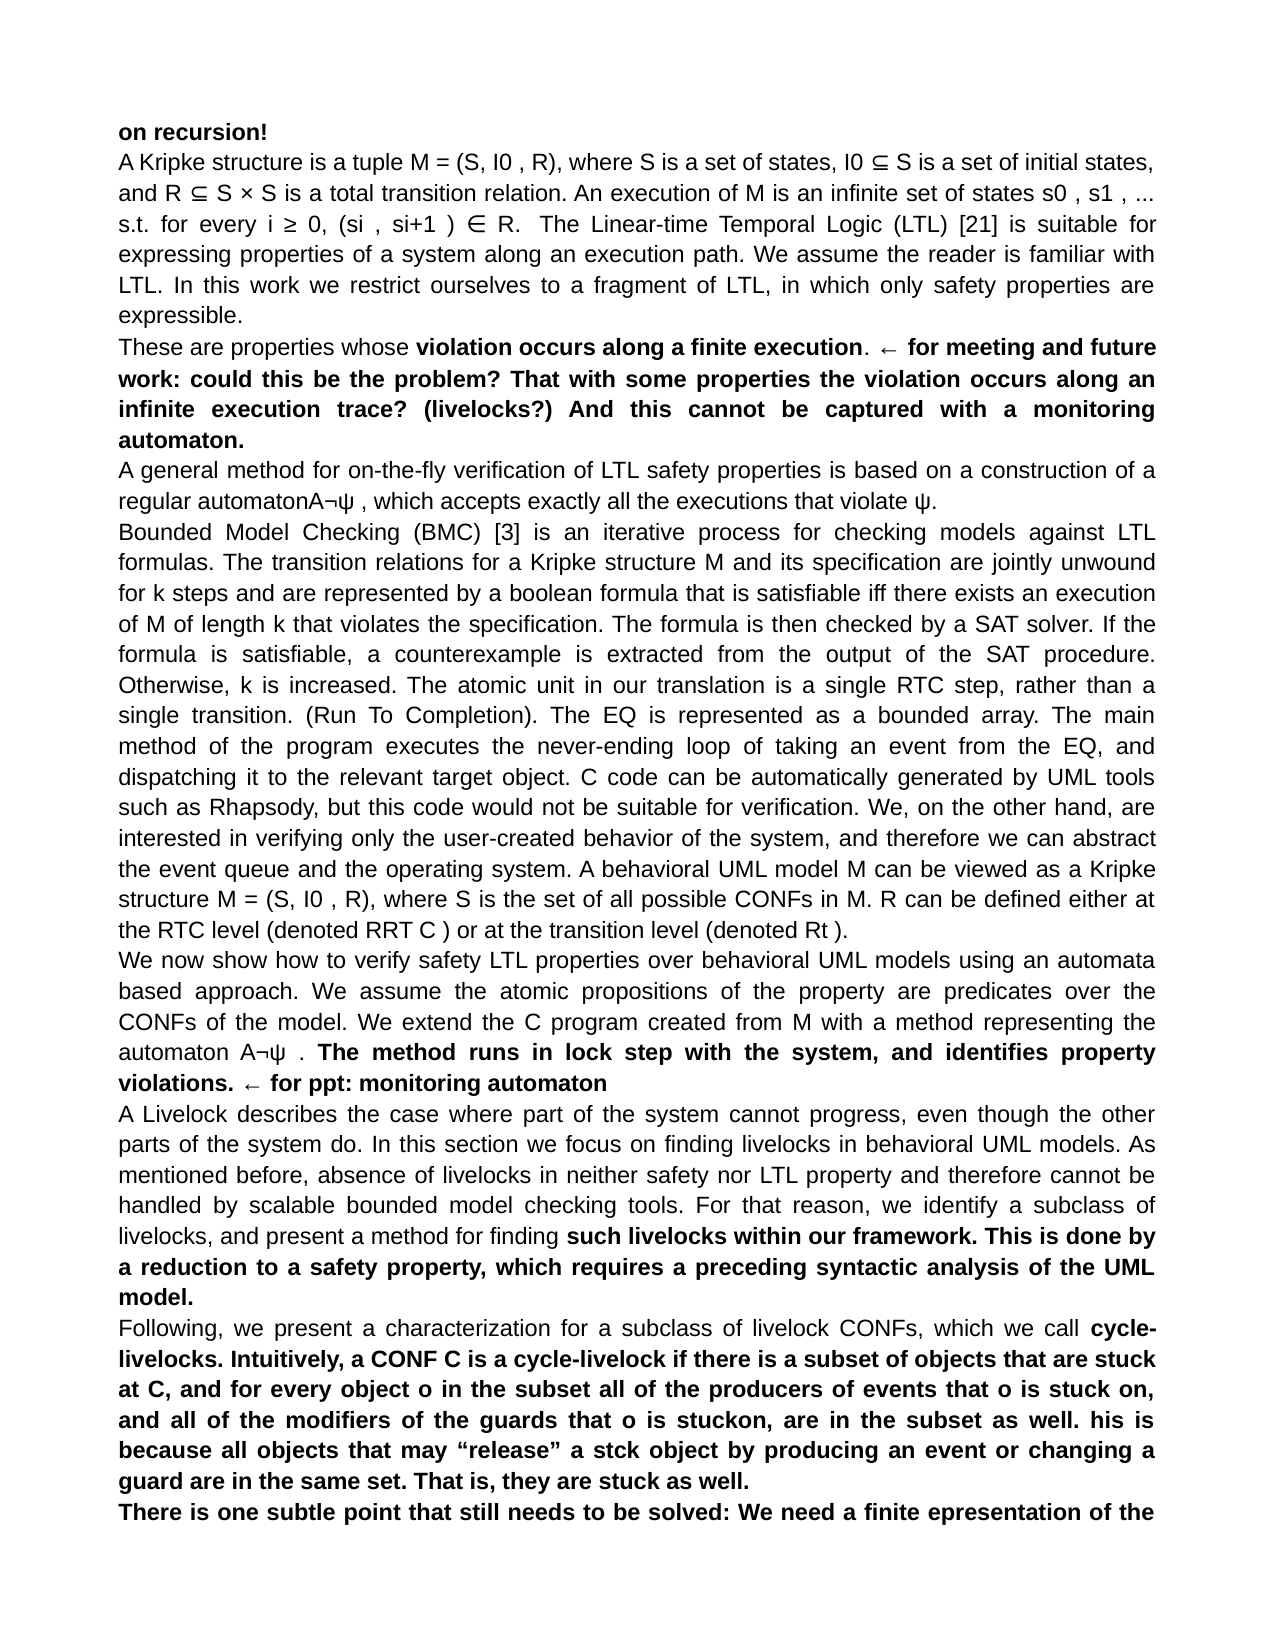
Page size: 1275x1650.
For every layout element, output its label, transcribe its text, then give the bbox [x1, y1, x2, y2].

text A Kripke structure is a tuple M = (S, I0 , R), where S is a set of states, I0 ⊆ S is a set of initial states, and R ⊆ S × S is a total transition relation. An execution of M is an infinite set of states s0 , s1 , ... s.t. for every i ≥ 0, (si , si+1 ) ∈ R. The Linear-time Temporal Logic (LTL) [21] is suitable for expressing properties of a system along an execution path. We assume the reader is familiar with LTL. In this work we restrict ourselves to a fragment of LTL, in which only safety properties are expressible. [118, 149, 1157, 329]
text A Livelock describes the case where part of the system cannot progress, even though the other parts of the system do. In this section we focus on finding livelocks in behavioral UML models. As mentioned before, absence of livelocks in neither safety nor LTL property and therefore cannot be handled by scalable bounded model checking tools. For that reason, we identify a subclass of livelocks, and present a method for finding such livelocks within our framework. This is done by a reduction to a safety property, which requires a preceding syntactic analysis of the UML model. [118, 1100, 1157, 1311]
text Bounded Model Checking (BMC) [3] is an iterative process for checking models against LTL formulas. The transition relations for a Kripke structure M and its specification are jointly unwound for k steps and are represented by a boolean formula that is satisfiable iff there exists an execution of M of length k that violates the specification. The formula is then checked by a SAT solver. If the formula is satisfiable, a counterexample is extracted from the output of the SAT procedure. Otherwise, k is increased. The atomic unit in our translation is a single RTC step, rather than a single transition. (Run To Completion). The EQ is represented as a bounded array. The main method of the program executes the never-ending loop of taking an event from the EQ, and dispatching it to the relevant target object. C code can be automatically generated by UML tools such as Rhapsody, but this code would not be suitable for verification. We, on the other hand, are interested in verifying only the user-created behavior of the system, and therefore we can abstract the event queue and the operating system. A behavioral UML model M can be viewed as a Kripke structure M = (S, I0 , R), where S is the set of all possible CONFs in M. R can be defined either at the RTC level (denoted RRT C ) or at the transition level (denoted Rt ). [118, 518, 1157, 943]
text Following, we present a characterization for a subclass of livelock CONFs, which we call cycle-livelocks. Intuitively, a CONF C is a cycle-livelock if there is a subset of objects that are stuck at C, and for every object o in the subset all of the producers of events that o is stuck on, and all of the modifiers of the guards that o is stuckon, are in the subset as well. his is because all objects that may “release” a stck object by producing an event or changing a guard are in the same set. That is, they are stuck as well. [118, 1314, 1157, 1494]
text We now show how to verify safety LTL properties over behavioral UML models using an automata based approach. We assume the atomic propositions of the property are predicates over the CONFs of the model. We extend the C program created from M with a method representing the automaton A¬ψ . The method runs in lock step with the system, and identifies property violations. ← for ppt: monitoring automaton [118, 947, 1157, 1096]
text A general method for on-the-fly verification of LTL safety properties is based on a construction of a regular automatonA¬ψ , which accepts exactly all the executions that violate ψ. [118, 457, 1157, 514]
text There is one subtle point that still needs to be solved: We need a finite epresentation of the [118, 1498, 1157, 1525]
text These are properties whose violation occurs along a finite execution. ← for meeting and future work: could this be the problem? That with some properties the violation occurs along an infinite execution trace? (livelocks?) And this cannot be captured with a monitoring automaton. [118, 332, 1157, 453]
text on recursion! [118, 118, 1157, 145]
